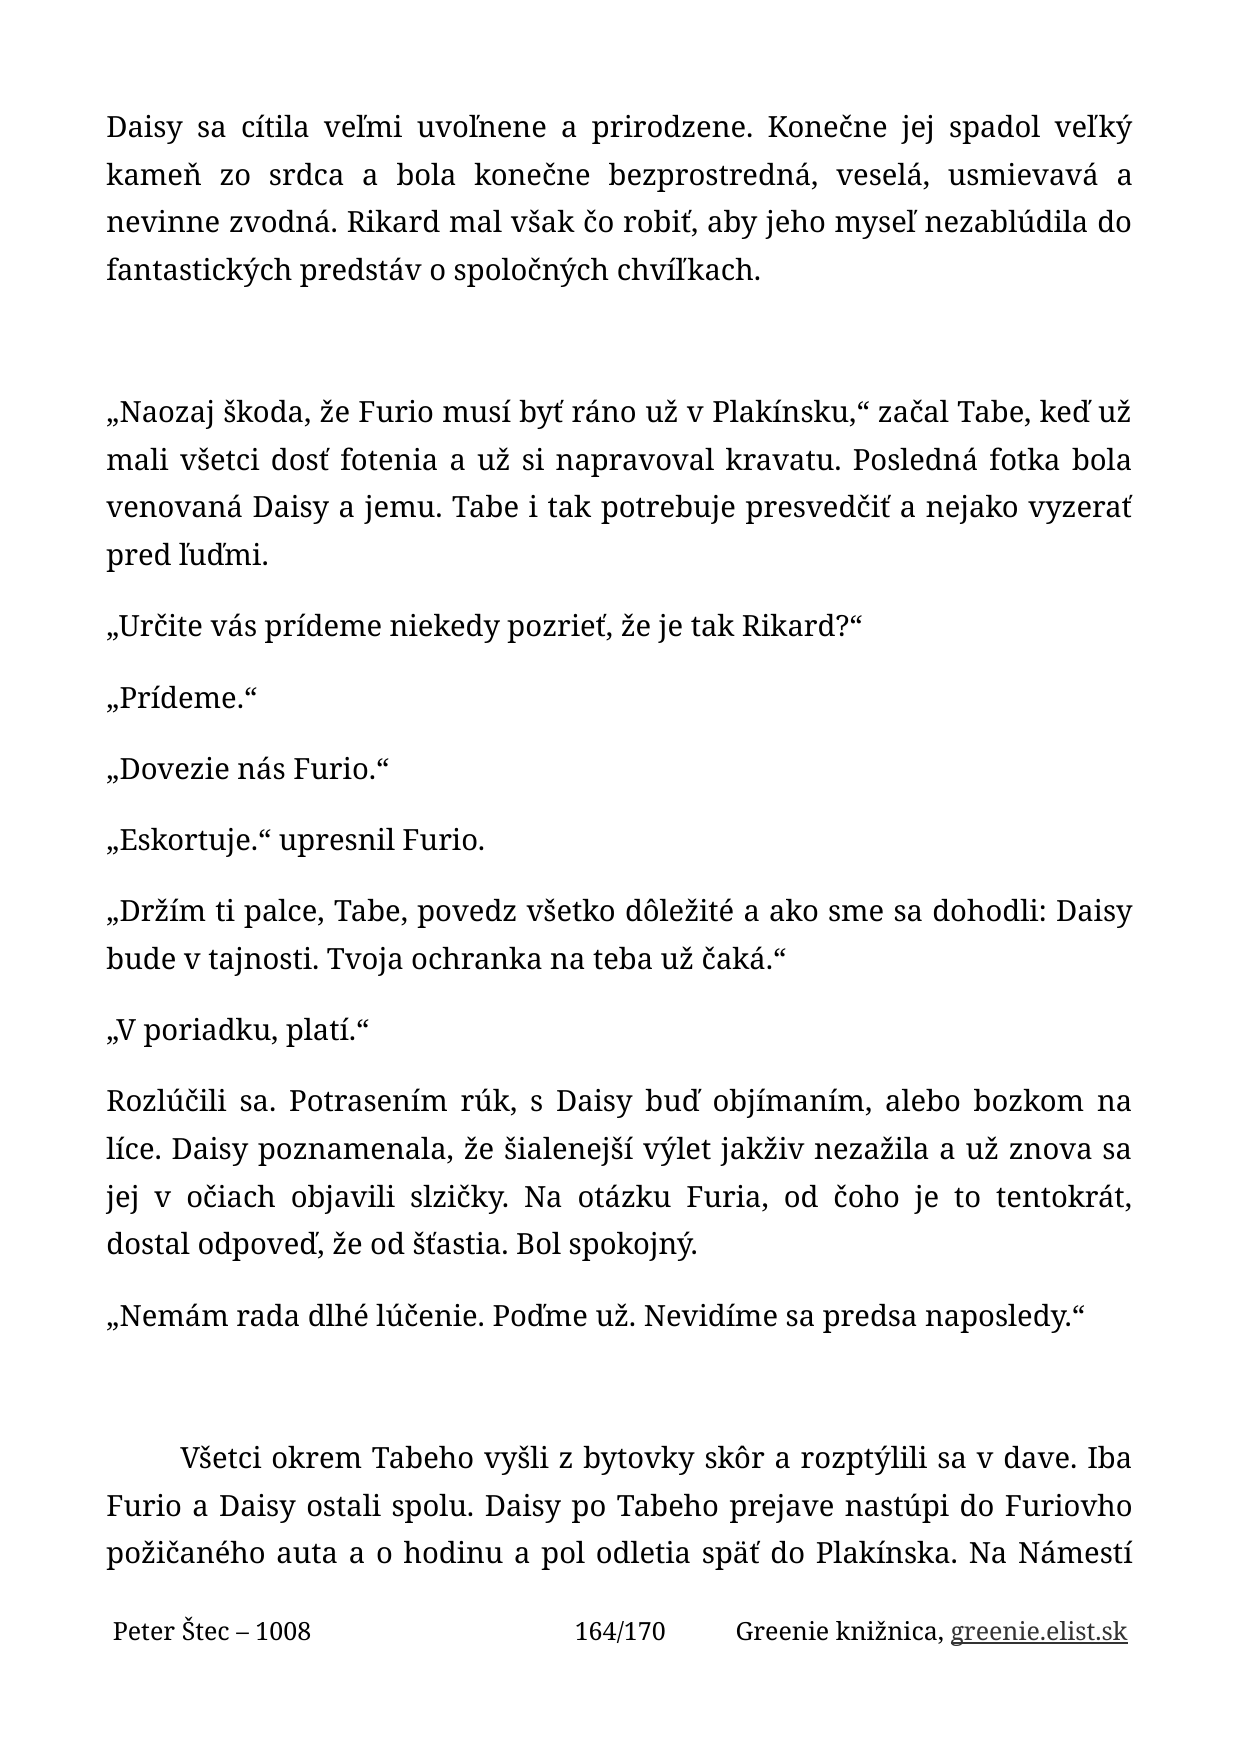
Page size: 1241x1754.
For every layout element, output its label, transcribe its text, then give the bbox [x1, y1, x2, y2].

text Všetci okrem Tabeho vyšli z bytovky skôr a rozptýlili sa v dave. Iba Furio a Daisy ostali spolu. Daisy po Tabeho prejave nastúpi do Furiovho požičaného auta a o hodinu a pol odletia späť do Plakínska. Na Námestí [106, 1437, 1134, 1572]
text „Prídeme.“ [106, 677, 1134, 717]
text „Dovezie nás Furio.“ [106, 748, 1134, 788]
text „V poriadku, platí.“ [106, 1009, 1134, 1049]
text Rozlúčili sa. Potrasením rúk, s Daisy buď objímaním, alebo bozkom na líce. Daisy poznamenala, že šialenejší výlet jakživ nezažila a už znova sa jej v očiach objavili slzičky. Na otázku Furia, od čoho je to tentokrát, dostal odpoveď, že od šťastia. Bol spokojný. [106, 1081, 1134, 1263]
text Daisy sa cítila veľmi uvoľnene a prirodzene. Konečne jej spadol veľký kameň zo srdca a bola konečne bezprostredná, veselá, usmievavá a nevinne zvodná. Rikard mal však čo robiť, aby jeho myseľ nezablúdila do fantastických predstáv o spoločných chvíľkach. [106, 106, 1134, 289]
text „Nemám rada dlhé lúčenie. Poďme už. Nevidíme sa predsa naposledy.“ [106, 1295, 1134, 1334]
text „Eskortuje.“ upresnil Furio. [106, 819, 1134, 859]
text „Držím ti palce, Tabe, povedz všetko dôležité a ako sme sa dohodli: Daisy bude v tajnosti. Tvoja ochranka na teba už čaká.“ [106, 891, 1134, 978]
text „Naozaj škoda, že Furio musí byť ráno už v Plakínsku,“ začal Tabe, keď už mali všetci dosť fotenia a už si napravoval kravatu. Posledná fotka bola venovaná Daisy a jemu. Tabe i tak potrebuje presvedčiť a nejako vyzerať pred ľuďmi. [106, 392, 1134, 574]
text „Určite vás prídeme niekedy pozrieť, že je tak Rikard?“ [106, 606, 1134, 645]
